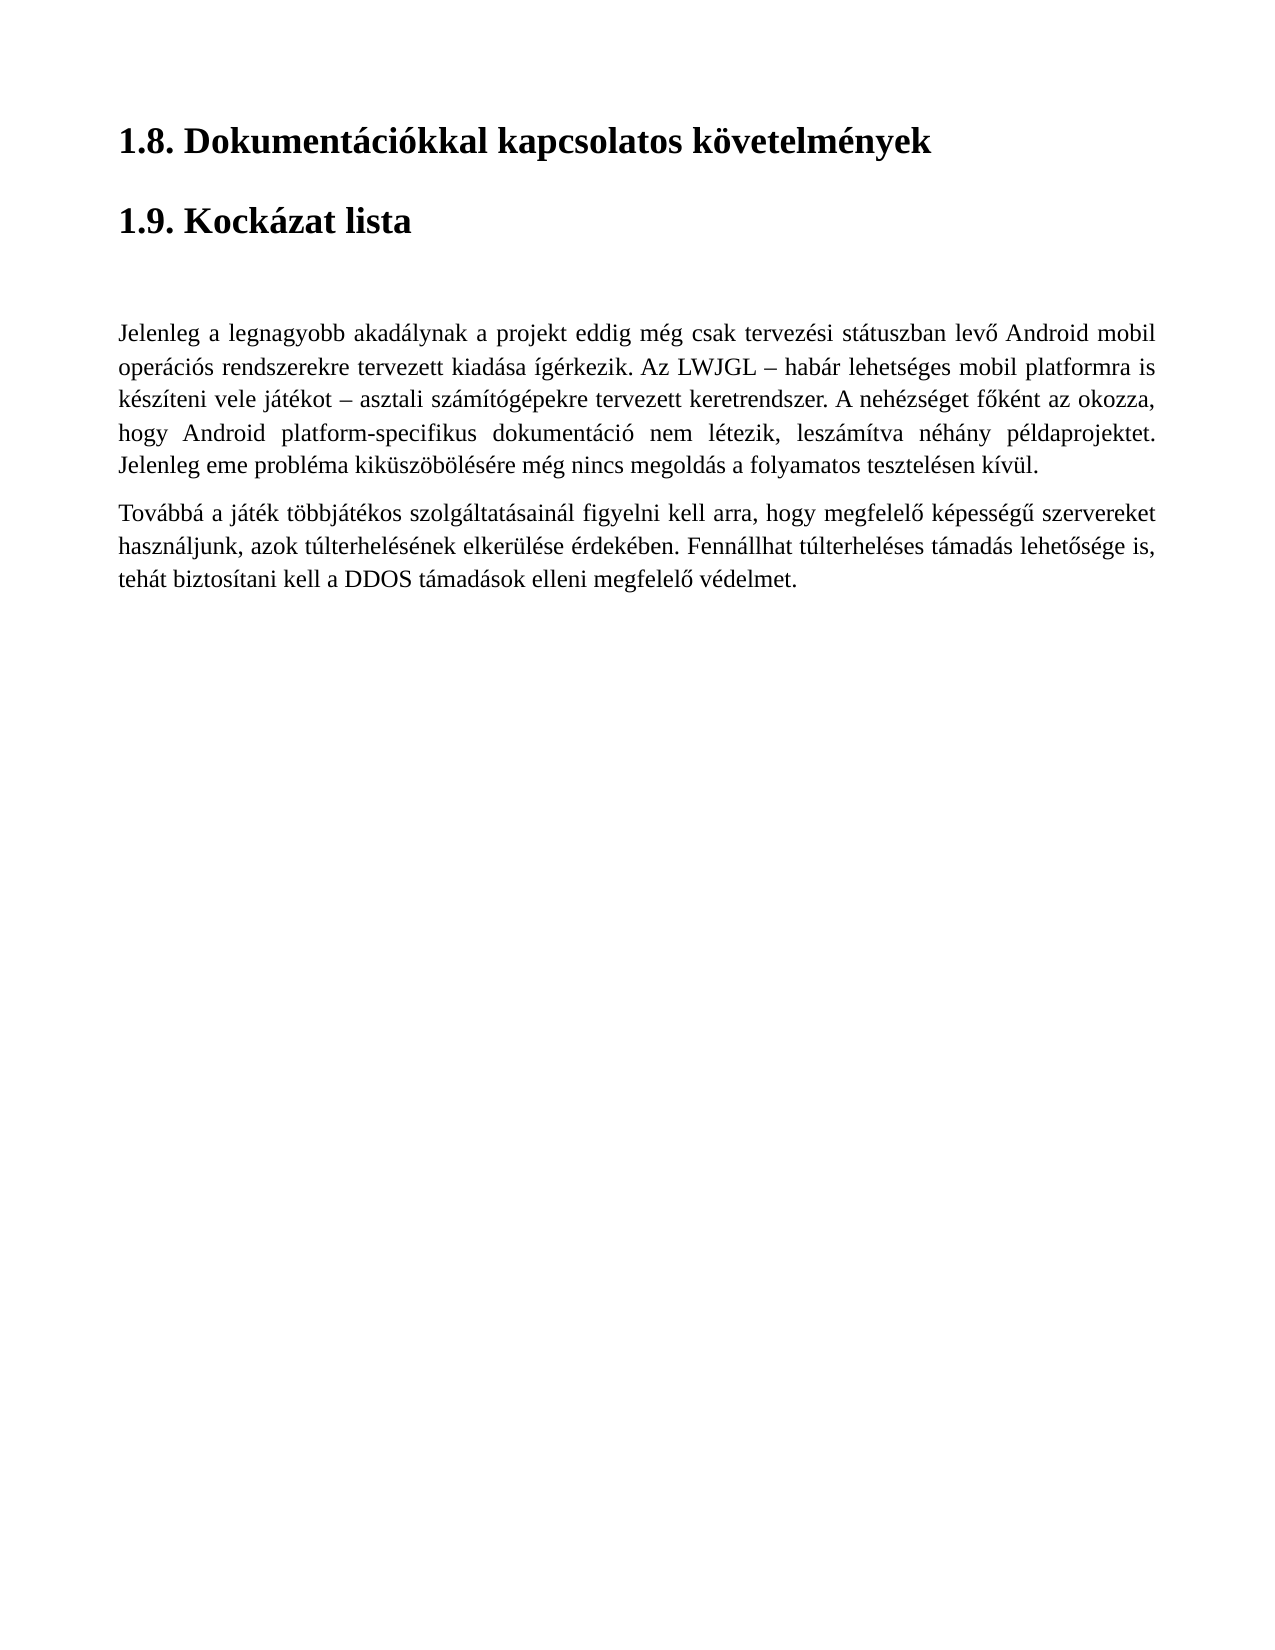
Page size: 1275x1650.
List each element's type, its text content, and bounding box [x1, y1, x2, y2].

subtitle 1.9. Kockázat lista [118, 199, 1157, 242]
subtitle 1.8. Dokumentációkkal kapcsolatos követelmények [118, 118, 1157, 161]
text Jelenleg a legnagyobb akadálynak a projekt eddig még csak tervezési státuszban levő Android mobil operációs rendszerekre tervezett kiadása ígérkezik. Az LWJGL – habár lehetséges mobil platformra is készíteni vele játékot – asztali számítógépekre tervezett keretrendszer. A nehézséget főként az okozza, hogy Android platform-specifikus dokumentáció nem létezik, leszámítva néhány példaprojektet. Jelenleg eme probléma kiküszöbölésére még nincs megoldás a folyamatos tesztelésen kívül. [118, 318, 1157, 479]
text Továbbá a játék többjátékos szolgáltatásainál figyelni kell arra, hogy megfelelő képességű szervereket használjunk, azok túlterhelésének elkerülése érdekében. Fennállhat túlterheléses támadás lehetősége is, tehát biztosítani kell a DDOS támadások elleni megfelelő védelmet. [118, 498, 1157, 593]
